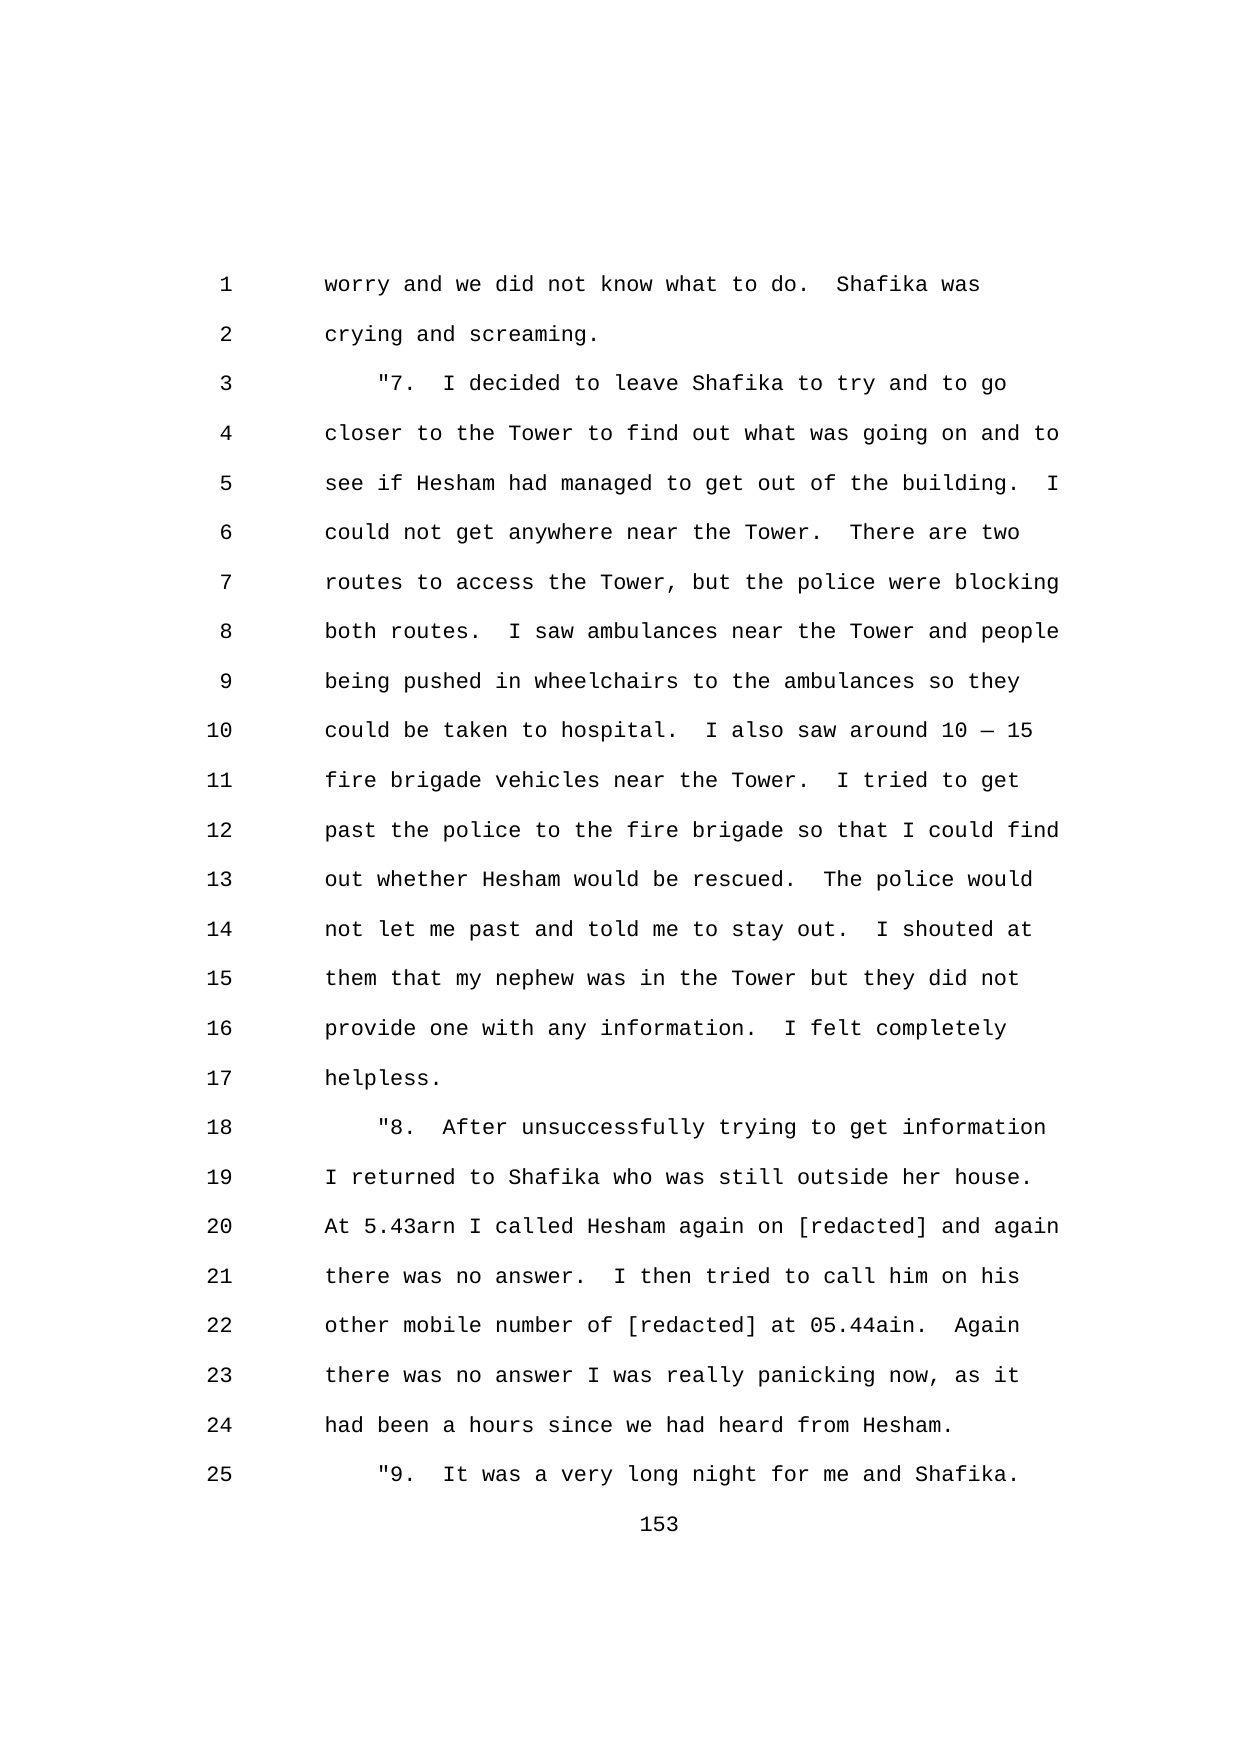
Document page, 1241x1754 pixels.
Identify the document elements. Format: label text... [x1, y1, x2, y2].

text 19 I returned to Shafika who was still outside her house. [75, 1166, 1165, 1191]
text 12 past the police to the fire brigade so that I could find [75, 819, 1165, 843]
text 23 there was no answer I was really panicking now, as it [75, 1364, 1165, 1389]
text 25 "9. It was a very long night for me and Shafika. [75, 1463, 1165, 1488]
text 18 "8. After unsuccessfully trying to get information [75, 1116, 1165, 1141]
text 7 routes to access the Tower, but the police were blocking [75, 571, 1165, 596]
text 17 helpless. [75, 1067, 1165, 1091]
text 2 crying and screaming. [75, 323, 1165, 348]
text 9 being pushed in wheelchairs to the ambulances so they [75, 670, 1165, 695]
text 8 both routes. I saw ambulances near the Tower and people [75, 620, 1165, 645]
text 1 worry and we did not know what to do. Shafika was [75, 273, 1165, 298]
text 16 provide one with any information. I felt completely [75, 1017, 1165, 1042]
text 6 could not get anywhere near the Tower. There are two [75, 521, 1165, 546]
text 14 not let me past and told me to stay out. I shouted at [75, 918, 1165, 943]
text 4 closer to the Tower to find out what was going on and to [75, 422, 1165, 447]
text 3 "7. I decided to leave Shafika to try and to go [75, 372, 1165, 397]
text 13 out whether Hesham would be rescued. The police would [75, 868, 1165, 893]
text 21 there was no answer. I then tried to call him on his [75, 1265, 1165, 1290]
text 20 At 5.43arn I called Hesham again on [redacted] and again [75, 1215, 1165, 1240]
text 5 see if Hesham had managed to get out of the building. I [75, 472, 1165, 496]
text 15 them that my nephew was in the Tower but they did not [75, 967, 1165, 992]
text 153 [75, 1513, 1165, 1538]
text 22 other mobile number of [redacted] at 05.44ain. Again [75, 1314, 1165, 1339]
text 24 had been a hours since we had heard from Hesham. [75, 1414, 1165, 1438]
text 11 fire brigade vehicles near the Tower. I tried to get [75, 769, 1165, 794]
text 10 could be taken to hospital. I also saw around 10 — 15 [75, 719, 1165, 744]
